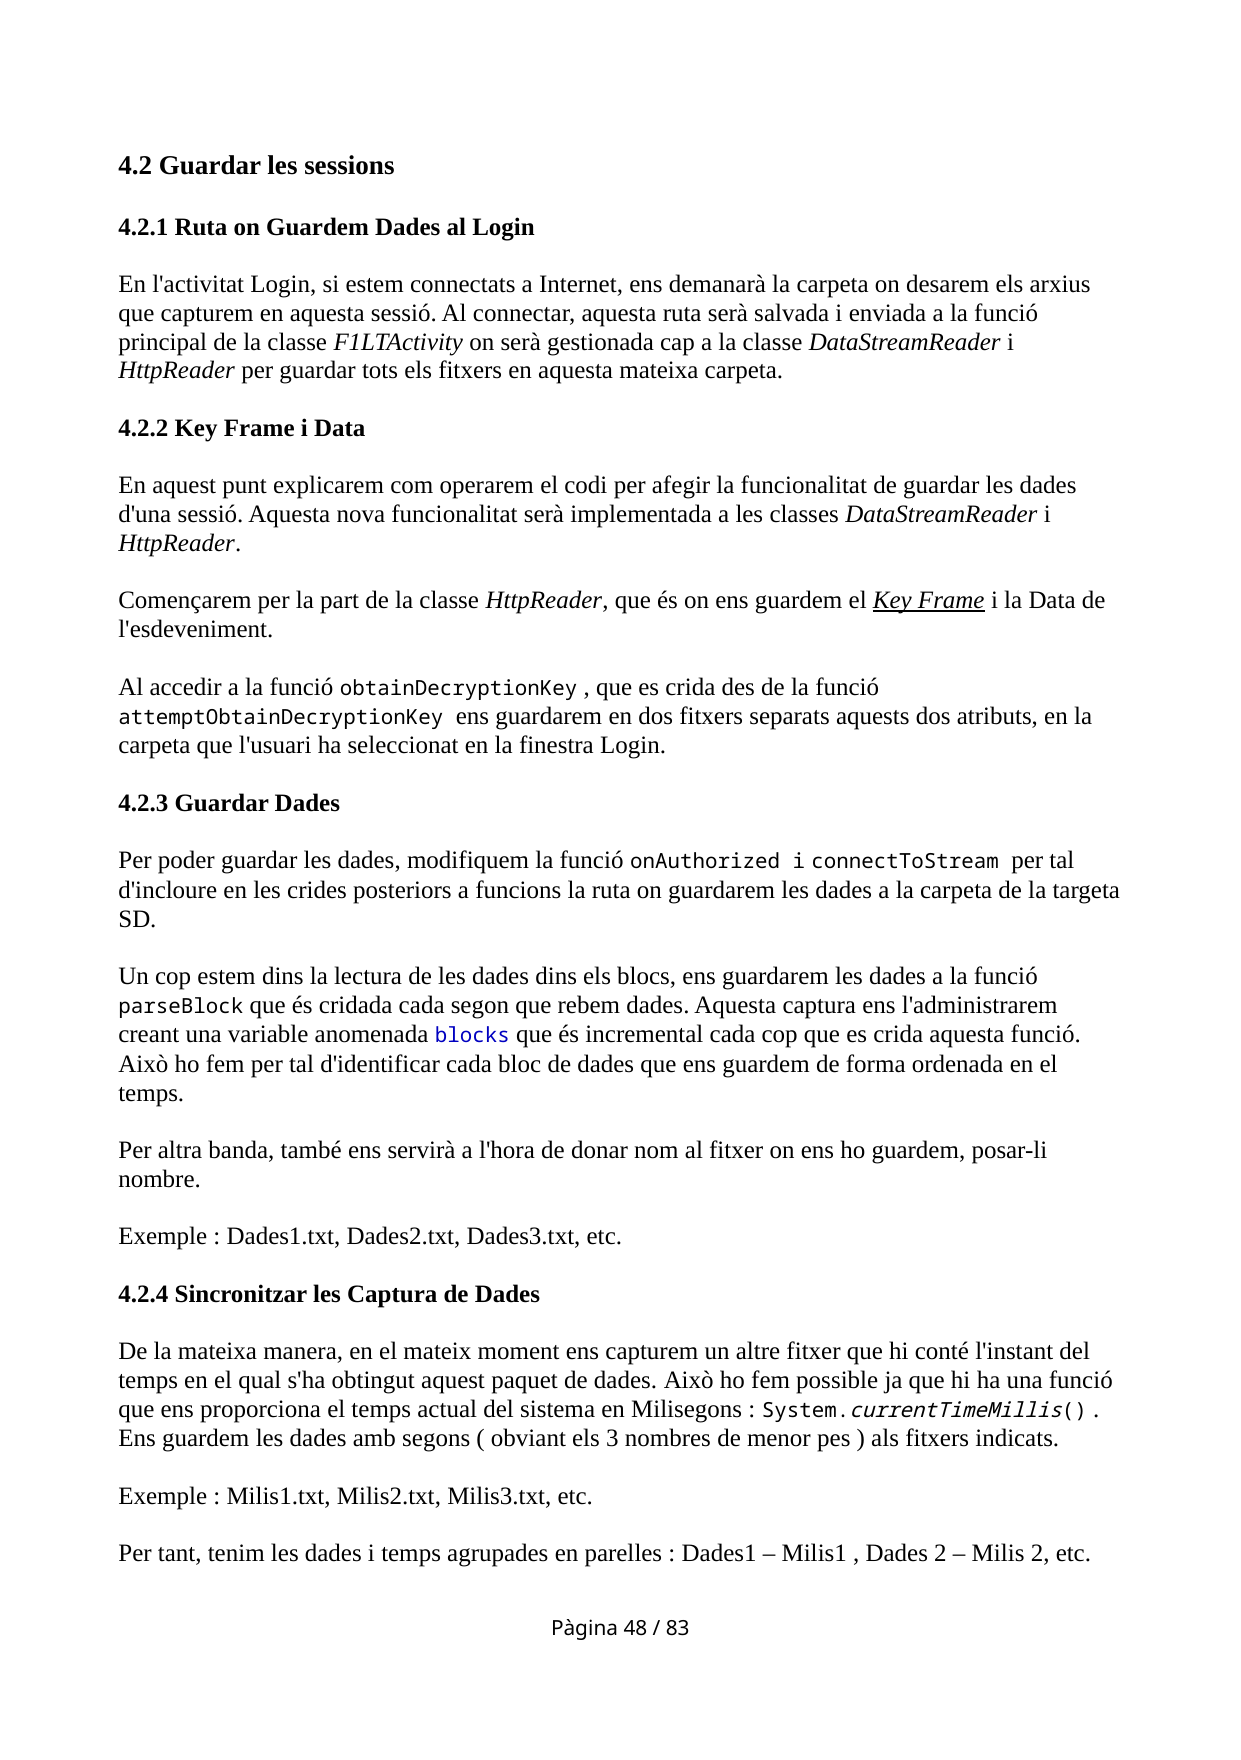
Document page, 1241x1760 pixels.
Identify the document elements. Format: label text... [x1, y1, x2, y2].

text Exemple : Milis1.txt, Milis2.txt, Milis3.txt, etc. [118, 1481, 1122, 1510]
text En l'activitat Login, si estem connectats a Internet, ens demanarà la carpeta on desarem els arxius que capturem en aquesta sessió. Al connectar, aquesta ruta serà salvada i enviada a la funció principal de la classe F1LTActivity on serà gestionada cap a la classe DataStreamReader i HttpReader per guardar tots els fitxers en aquesta mateixa carpeta. [118, 269, 1122, 384]
text 4.2.2 Key Frame i Data [118, 413, 1122, 442]
text Al accedir a la funció obtainDecryptionKey , que es crida des de la funció attemptObtainDecryptionKey ens guardarem en dos fitxers separats aquests dos atributs, en la carpeta que l'usuari ha seleccionat en la finestra Login. [118, 672, 1122, 759]
text 4.2 Guardar les sessions [118, 149, 1122, 180]
text Per poder guardar les dades, modifiquem la funció onAuthorized i connectToStream per tal d'incloure en les crides posteriors a funcions la ruta on guardarem les dades a la carpeta de la targeta SD. [118, 846, 1122, 932]
text 4.2.3 Guardar Dades [118, 788, 1122, 817]
text En aquest punt explicarem com operarem el codi per afegir la funcionalitat de guardar les dades d'una sessió. Aquesta nova funcionalitat serà implementada a les classes DataStreamReader i HttpReader. [118, 470, 1122, 557]
text Un cop estem dins la lectura de les dades dins els blocs, ens guardarem les dades a la funció parseBlock que és cridada cada segon que rebem dades. Aquesta captura ens l'administrarem creant una variable anomenada blocks que és incremental cada cop que es crida aquesta funció. Això ho fem per tal d'identificar cada bloc de dades que ens guardem de forma ordenada en el temps. [118, 961, 1122, 1106]
text 4.2.4 Sincronitzar les Captura de Dades [118, 1279, 1122, 1308]
text Per altra banda, també ens servirà a l'hora de donar nom al fitxer on ens ho guardem, posar-li nombre. [118, 1135, 1122, 1193]
text De la mateixa manera, en el mateix moment ens capturem un altre fitxer que hi conté l'instant del temps en el qual s'ha obtingut aquest paquet de dades. Això ho fem possible ja que hi ha una funció que ens proporciona el temps actual del sistema en Milisegons : System.currentTimeMillis() . Ens guardem les dades amb segons ( obviant els 3 nombres de menor pes ) als fitxers indicats. [118, 1336, 1122, 1452]
text Per tant, tenim les dades i temps agrupades en parelles : Dades1 – Milis1 , Dades 2 – Milis 2, etc. [118, 1538, 1122, 1567]
text Exemple : Dades1.txt, Dades2.txt, Dades3.txt, etc. [118, 1221, 1122, 1250]
text 4.2.1 Ruta on Guardem Dades al Login [118, 212, 1122, 240]
text Començarem per la part de la classe HttpReader, que és on ens guardem el Key Frame i la Data de l'esdeveniment. [118, 585, 1122, 643]
